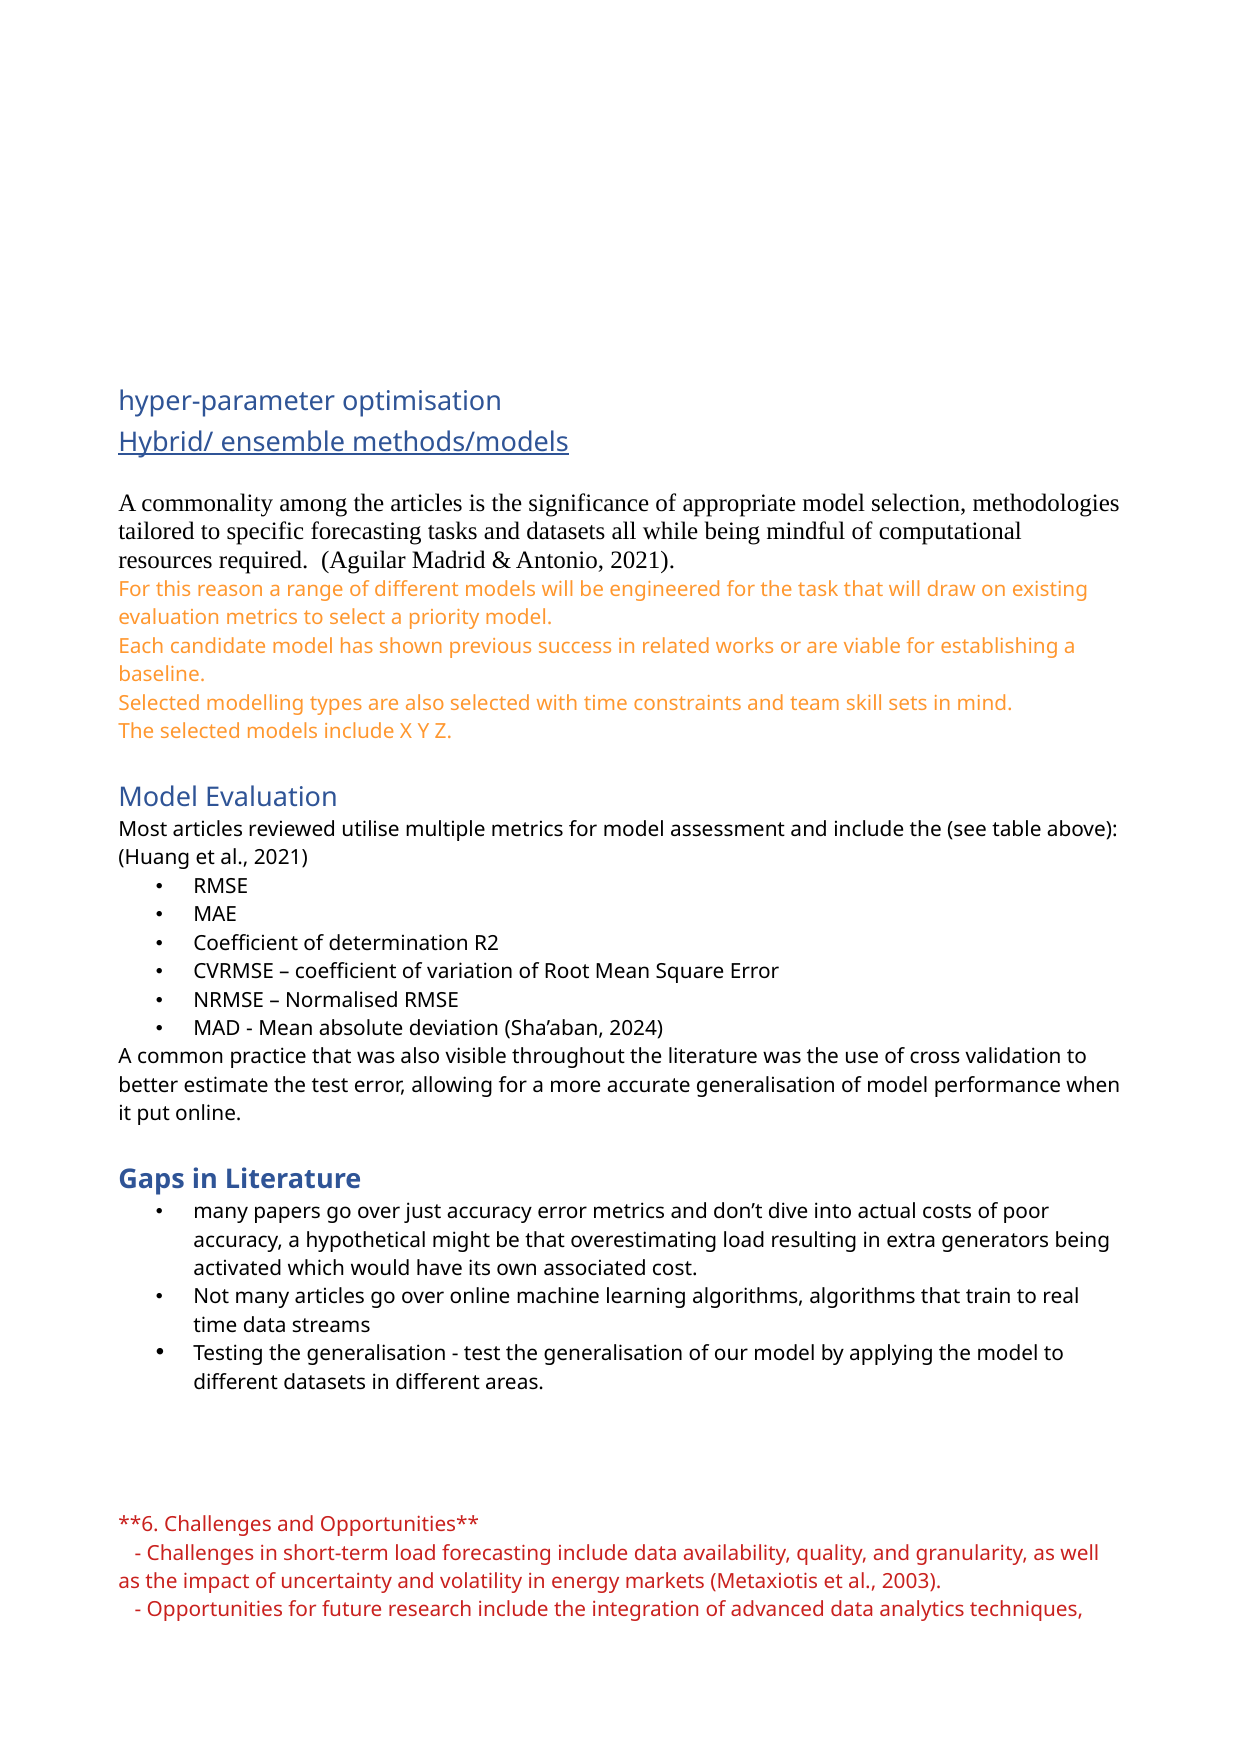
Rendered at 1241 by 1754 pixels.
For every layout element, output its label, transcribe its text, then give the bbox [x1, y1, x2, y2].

list MAE [156, 899, 1122, 928]
list Coefficient of determination R2 [156, 928, 1122, 956]
list Not many articles go over online machine learning algorithms, algorithms that train to real time data streams [156, 1282, 1122, 1338]
list CVRMSE – coefficient of variation of Root Mean Square Error [156, 956, 1122, 985]
text Selected modelling types are also selected with time constraints and team skill sets in mind. [118, 688, 1122, 716]
subtitle Model Evaluation [118, 777, 1122, 814]
list RMSE [156, 871, 1122, 899]
list many papers go over just accuracy error metrics and don’t dive into actual costs of poor accuracy, a hypothetical might be that overestimating load resulting in extra generators being activated which would have its own associated cost. [156, 1196, 1122, 1282]
text Most articles reviewed utilise multiple metrics for model assessment and include the (see table above): (Huang et al., 2021) [118, 814, 1122, 871]
subtitle hyper-parameter optimisation [118, 381, 1122, 418]
text A common practice that was also visible throughout the literature was the use of cross validation to better estimate the test error, allowing for a more accurate generalisation of model performance when it put online. [118, 1042, 1122, 1127]
list MAD - Mean absolute deviation (Sha’aban, 2024) [156, 1013, 1122, 1042]
list Testing the generalisation - test the generalisation of our model by applying the model to different datasets in different areas. [156, 1338, 1122, 1395]
text **6. Challenges and Opportunities** - Challenges in short-term load forecasting include data availability, quality, and granularity, as well as the impact of uncertainty and volatility in energy markets (Metaxiotis et al., 2003). - Opportunities for future research include the integration of advanced data analytics techniques, [118, 1509, 1122, 1623]
text The selected models include X Y Z. [118, 716, 1122, 744]
subtitle Gaps in Literature [118, 1159, 1122, 1196]
text A commonality among the articles is the significance of appropriate model selection, methodologies tailored to specific forecasting tasks and datasets all while being mindful of computational resources required. (Aguilar Madrid & Antonio, 2021). [118, 488, 1122, 574]
list NRMSE – Normalised RMSE [156, 985, 1122, 1013]
text Each candidate model has shown previous success in related works or are viable for establishing a baseline. [118, 631, 1122, 688]
subtitle Hybrid/ ensemble methods/models [118, 422, 1122, 459]
text For this reason a range of different models will be engineered for the task that will draw on existing evaluation metrics to select a priority model. [118, 574, 1122, 631]
